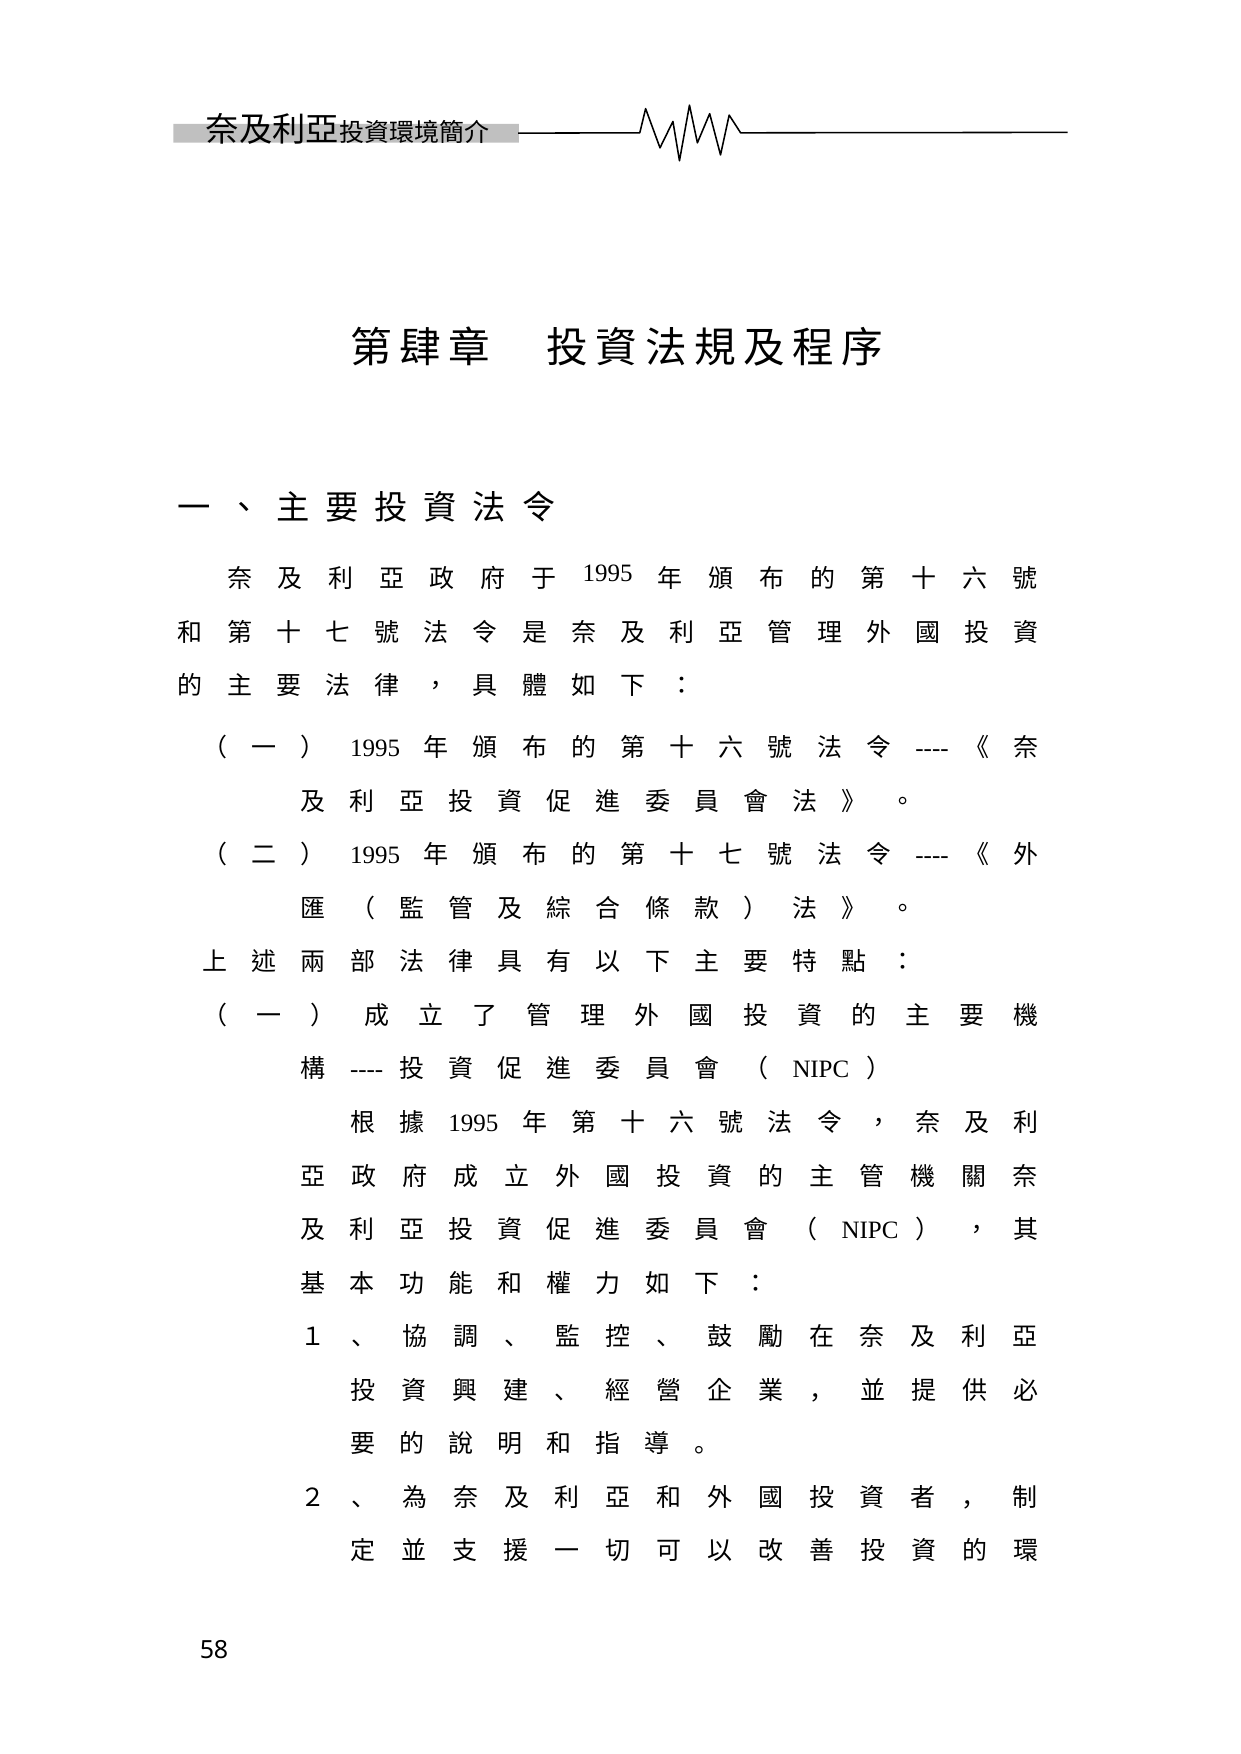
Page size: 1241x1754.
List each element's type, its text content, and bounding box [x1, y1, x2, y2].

text 上述兩部法律具有以下主要特點： [202, 933, 1063, 987]
text １、協調、監控、鼓勵在奈及利亞投資興建、經營企業，並提供必要的說明和指導。 [276, 1308, 1063, 1469]
text （一）1995年頒布的第十六號法令----《奈及利亞投資促進委員會法》。 [202, 719, 1063, 826]
text 第肆章 投資法規及程序 [178, 291, 1063, 398]
text （一）成立了管理外國投資的主要機構----投資促進委員會（NIPC） [202, 987, 1063, 1094]
text ２、為奈及利亞和外國投資者，制定並支援一切可以改善投資的環 [276, 1469, 1063, 1576]
text 根據1995年第十六號法令，奈及利亞政府成立外國投資的主管機關奈及利亞投資促進委員會（NIPC），其基本功能和權力如下： [276, 1094, 1063, 1308]
text 奈及利亞政府于1995年頒布的第十六號和第十七號法令是奈及利亞管理外國投資的主要法律，具體如下： [178, 558, 1063, 719]
text 一、主要投資法令 [178, 478, 1063, 532]
text （二）1995年頒布的第十七號法令----《外匯（監管及綜合條款）法》。 [202, 826, 1063, 933]
